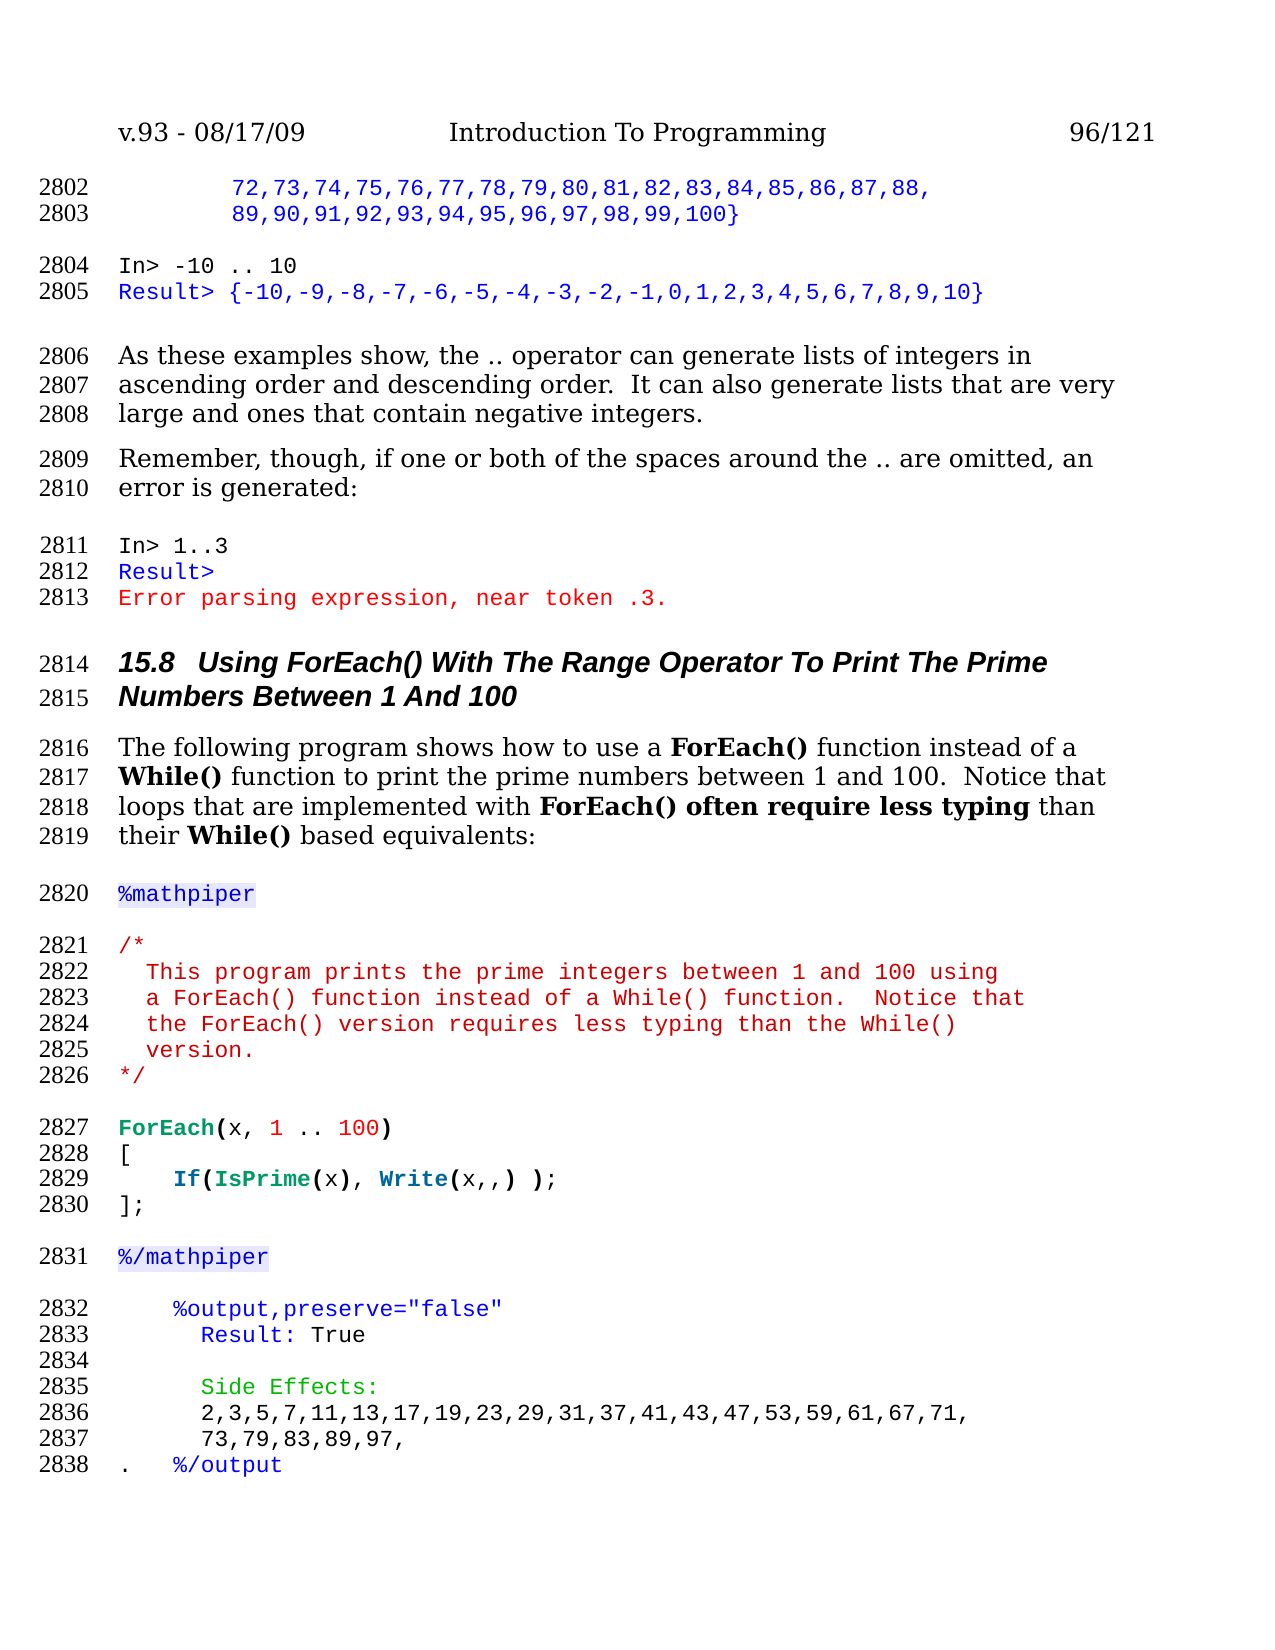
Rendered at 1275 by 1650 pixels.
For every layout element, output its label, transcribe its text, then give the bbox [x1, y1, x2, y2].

text 73,79,83,89,97, [118, 1427, 1157, 1453]
text %output,preserve="false" [118, 1297, 1157, 1323]
text /* [118, 934, 1157, 960]
text 2,3,5,7,11,13,17,19,23,29,31,37,41,43,47,53,59,61,67,71, [118, 1401, 1157, 1427]
text If(IsPrime(x), Write(x,,) ); [118, 1168, 1157, 1194]
text . %/output [118, 1453, 1157, 1479]
text a ForEach() function instead of a While() function. Notice that [118, 986, 1157, 1012]
text 89,90,91,92,93,94,95,96,97,98,99,100} [231, 203, 1157, 229]
text %mathpiper [118, 882, 1157, 908]
text Side Effects: [118, 1375, 1157, 1401]
text [ [118, 1142, 1157, 1168]
text ForEach(x, 1 .. 100) [118, 1116, 1157, 1142]
text */ [118, 1064, 1157, 1090]
text In> -10 .. 10 [118, 254, 1157, 281]
text Result> {-10,-9,-8,-7,-6,-5,-4,-3,-2,-1,0,1,2,3,4,5,6,7,8,9,10} [118, 281, 1157, 306]
text the ForEach() version requires less typing than the While() [118, 1012, 1157, 1038]
text The following program shows how to use a ForEach() function instead of a While() function to print the prime numbers between 1 and 100. Notice that loops that are implemented with ForEach() often require less typing than their While() based equivalents: [118, 733, 1157, 851]
text In> 1..3 [118, 534, 1157, 560]
text version. [118, 1038, 1157, 1064]
text %/mathpiper [118, 1246, 1157, 1272]
text As these examples show, the .. operator can generate lists of integers in ascending order and descending order. It can also generate lists that are very large and ones that contain negative integers. [118, 341, 1157, 429]
text 72,73,74,75,76,77,78,79,80,81,82,83,84,85,86,87,88, [231, 177, 1157, 203]
subtitle Using ForEach() With The Range Operator To Print The Prime Numbers Between 1 And 100 [118, 645, 1157, 712]
text Result> [118, 560, 1157, 586]
text ]; [118, 1194, 1157, 1220]
text Remember, though, if one or both of the spaces around the .. are omitted, an error is generated: [118, 444, 1157, 502]
text Result: True [118, 1323, 1157, 1349]
text This program prints the prime integers between 1 and 100 using [118, 960, 1157, 986]
text Error parsing expression, near token .3. [118, 586, 1157, 612]
